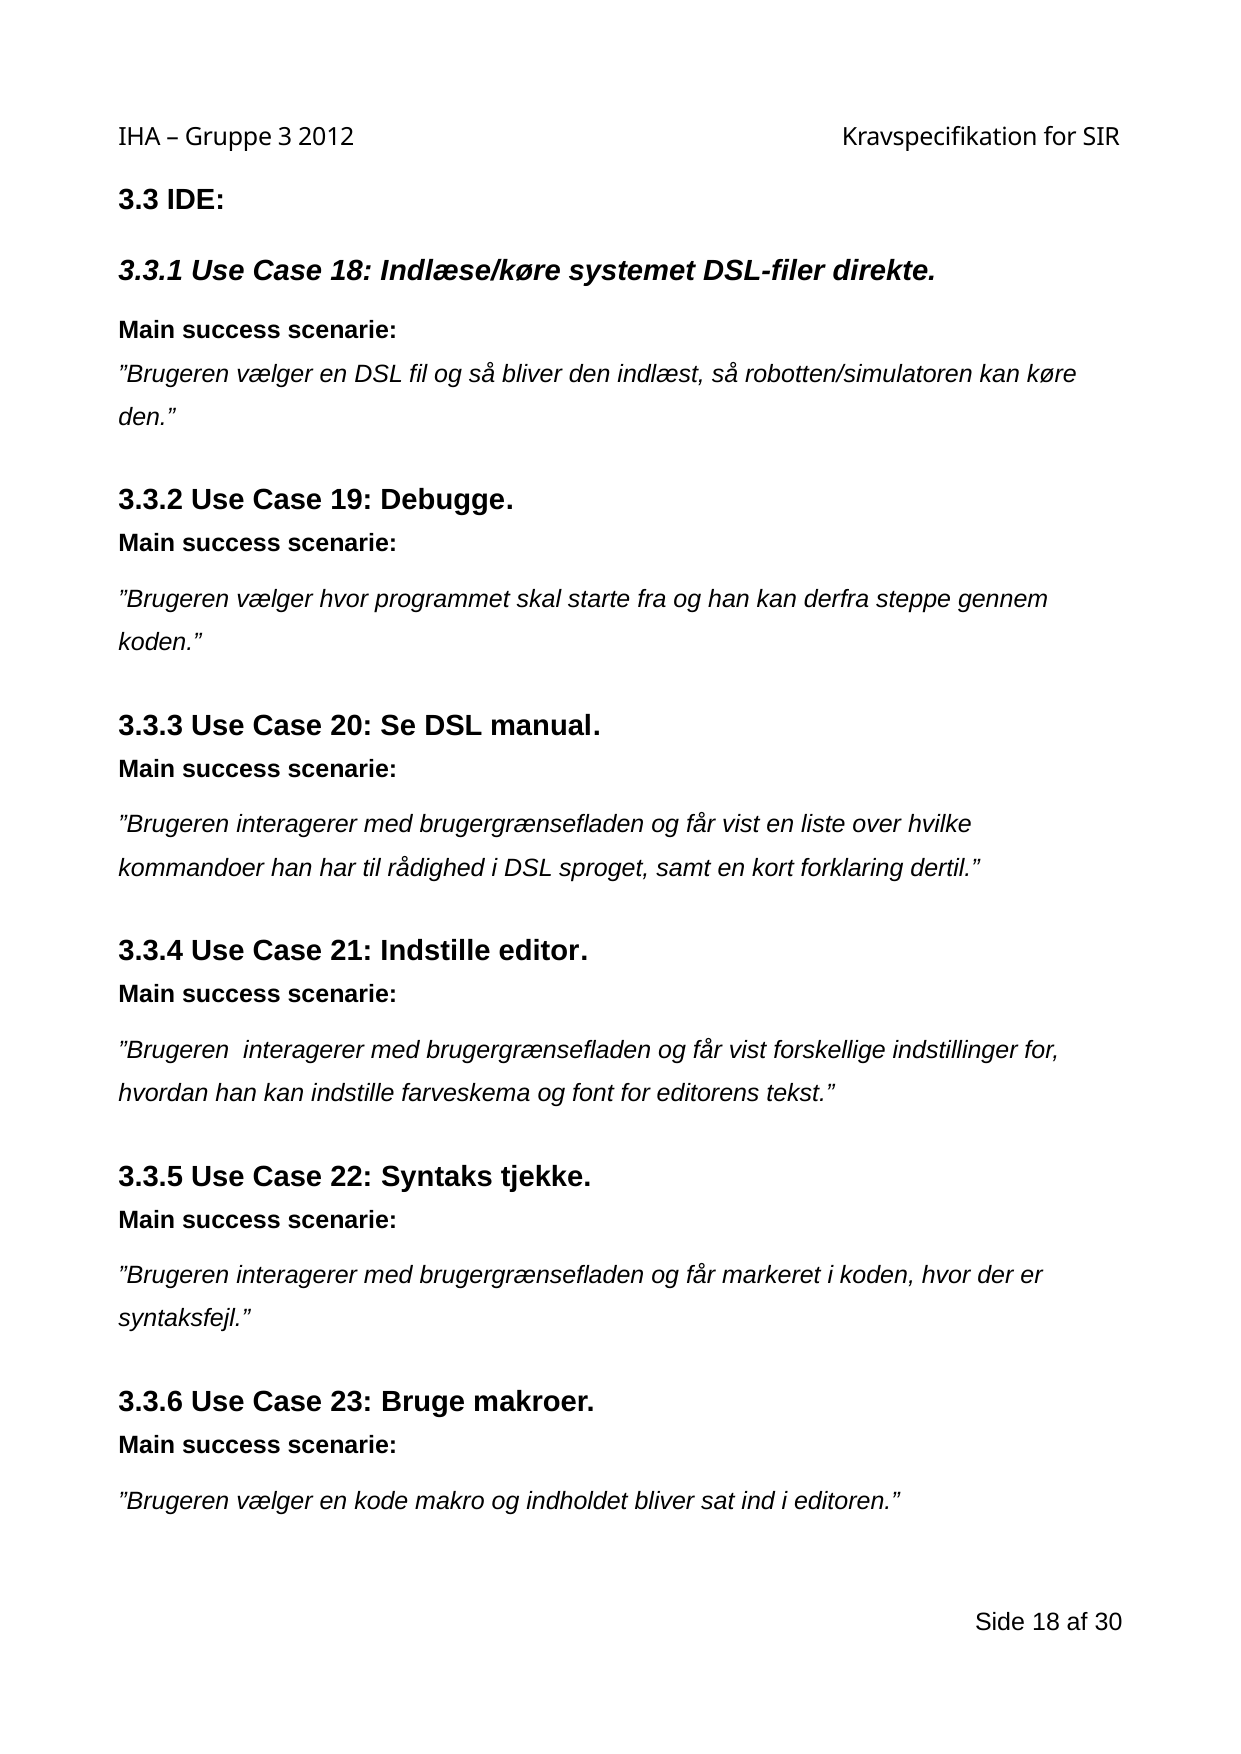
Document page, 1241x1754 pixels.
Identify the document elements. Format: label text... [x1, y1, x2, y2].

text ”Brugeren interagerer med brugergrænsefladen og får vist en liste over hvilke kommandoer han har til rådighed i DSL sproget, samt en kort forklaring dertil.” [118, 809, 1122, 881]
text Main success scenarie: [118, 754, 1122, 783]
text ”Brugeren interagerer med brugergrænsefladen og får vist forskellige indstillinger for, hvordan han kan indstille farveskema og font for editorens tekst.” [118, 1035, 1122, 1107]
subtitle 3.3.3 Use Case 20: Se DSL manual. [118, 708, 1122, 741]
text ”Brugeren vælger hvor programmet skal starte fra og han kan derfra steppe gennem koden.” [118, 584, 1122, 656]
subtitle 3.3.5 Use Case 22: Syntaks tjekke. [118, 1159, 1122, 1192]
subtitle 3.3.2 Use Case 19: Debugge. [118, 482, 1122, 516]
text ”Brugeren vælger en kode makro og indholdet bliver sat ind i editoren.” [118, 1486, 1122, 1514]
text Main success scenarie: [118, 1430, 1122, 1459]
text Main success scenarie: [118, 316, 1122, 344]
text ”Brugeren vælger en DSL fil og så bliver den indlæst, så robotten/simulatoren kan køre den.” [118, 359, 1122, 431]
subtitle 3.3.1 Use Case 18: Indlæse/køre systemet DSL-filer direkte. [118, 253, 1122, 286]
text Main success scenarie: [118, 528, 1122, 557]
text ”Brugeren interagerer med brugergrænsefladen og får markeret i koden, hvor der er syntaksfejl.” [118, 1260, 1122, 1332]
subtitle 3.3.6 Use Case 23: Bruge makroer. [118, 1384, 1122, 1418]
subtitle 3.3.4 Use Case 21: Indstille editor. [118, 933, 1122, 967]
subtitle 3.3 IDE: [118, 182, 1122, 215]
text Main success scenarie: [118, 1205, 1122, 1233]
text Main success scenarie: [118, 979, 1122, 1008]
